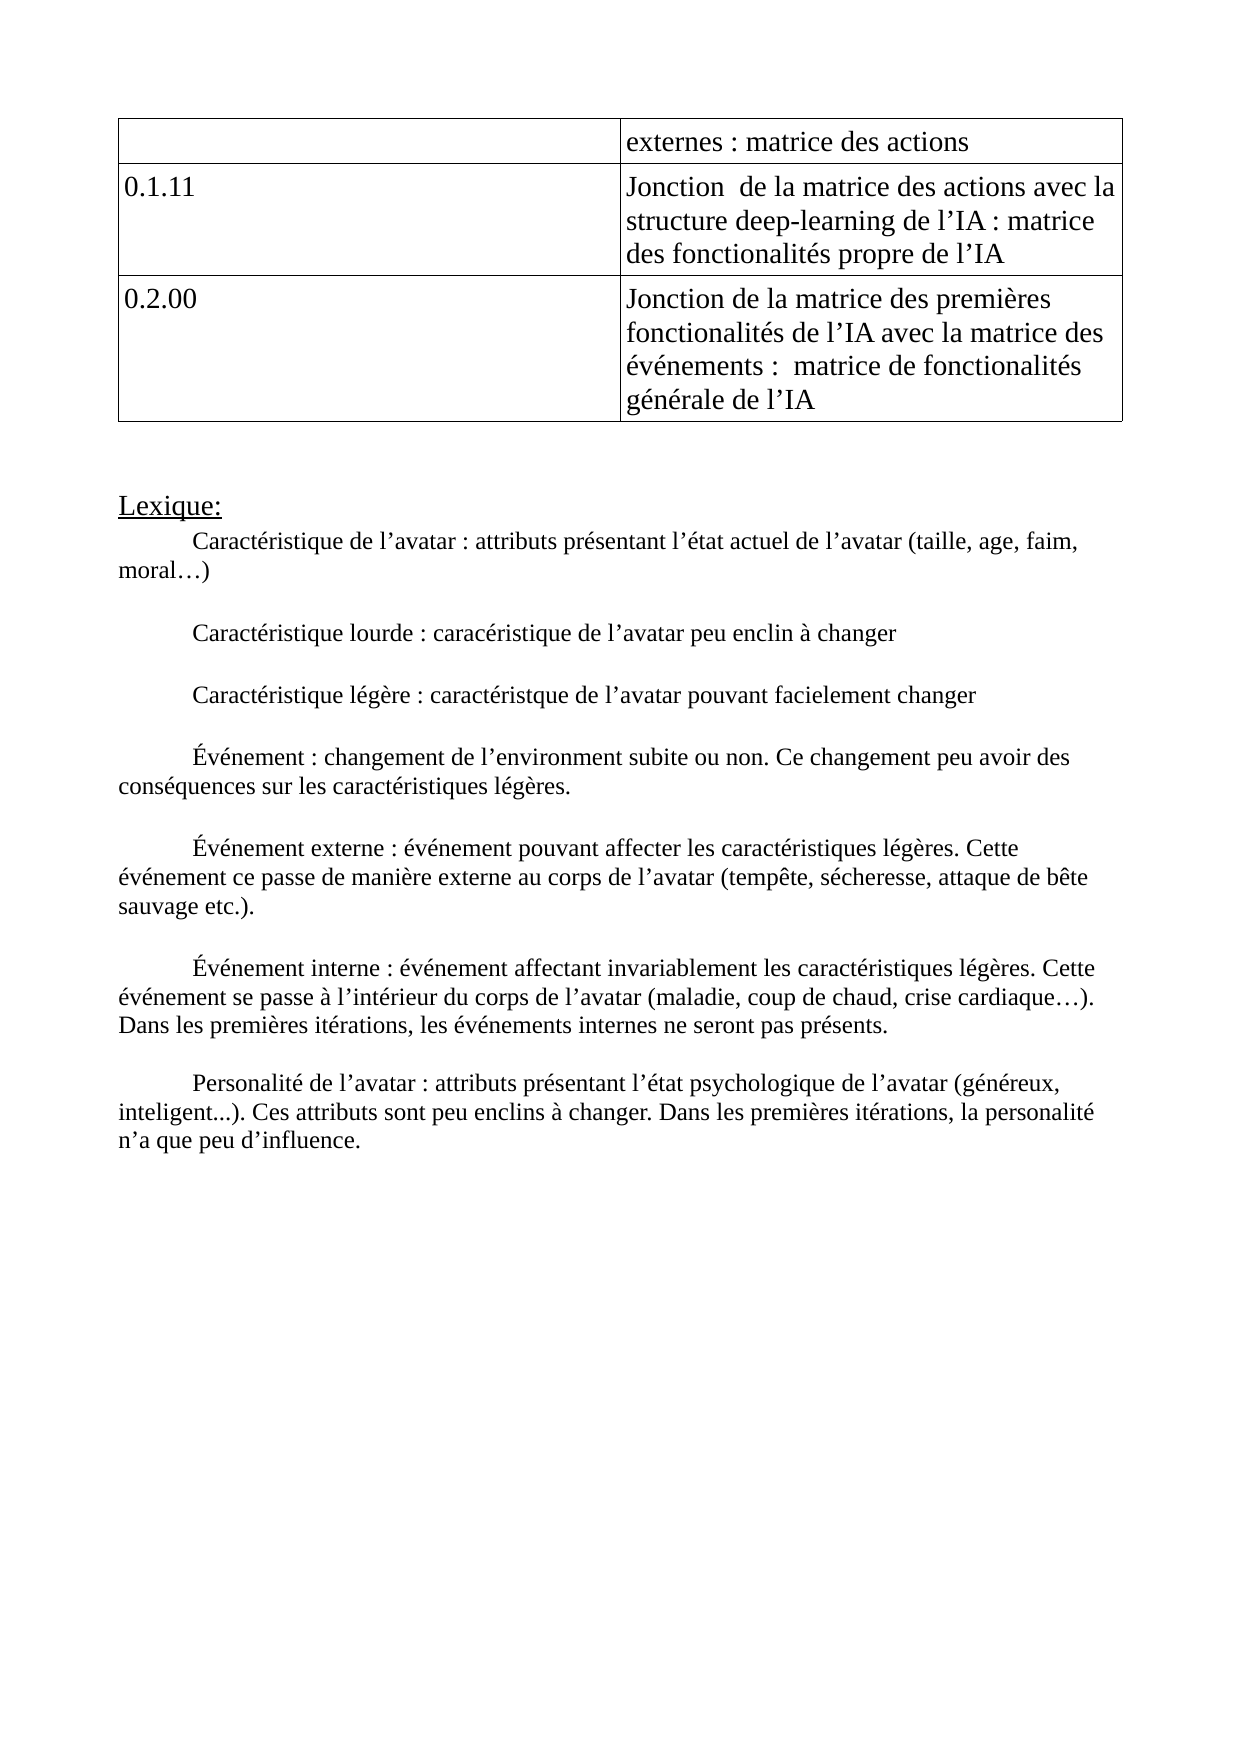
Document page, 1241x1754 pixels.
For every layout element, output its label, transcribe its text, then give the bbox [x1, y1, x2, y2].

text Caractéristique légère : caractéristque de l’avatar pouvant facielement changer [118, 680, 1122, 709]
text Personalité de l’avatar : attributs présentant l’état psychologique de l’avatar (généreux, inteligent...). Ces attributs sont peu enclins à changer. Dans les premières itérations, la personalité n’a que peu d’influence. [118, 1068, 1122, 1154]
table_cell externes : matrice des actions [621, 119, 1122, 163]
table_cell [119, 119, 620, 163]
text Lexique: [118, 488, 1122, 522]
text Événement : changement de l’environment subite ou non. Ce changement peu avoir des conséquences sur les caractéristiques légères. [118, 742, 1122, 800]
table_cell Jonction de la matrice des actions avec la structure deep-learning de l’IA : matrice des fonctionalités propre de l’IA [621, 164, 1122, 275]
text Caractéristique lourde : caracéristique de l’avatar peu enclin à changer [118, 618, 1122, 646]
text Caractéristique de l’avatar : attributs présentant l’état actuel de l’avatar (taille, age, faim, moral…) [118, 522, 1122, 584]
table_cell 0.2.00 [119, 276, 620, 421]
table_cell Jonction de la matrice des premières fonctionalités de l’IA avec la matrice des événements : matrice de fonctionalités générale de l’IA [621, 276, 1122, 421]
table_cell 0.1.11 [119, 164, 620, 275]
text Événement interne : événement affectant invariablement les caractéristiques légères. Cette événement se passe à l’intérieur du corps de l’avatar (maladie, coup de chaud, crise cardiaque…). Dans les premières itérations, les événements internes ne seront pas présents. [118, 953, 1122, 1039]
text Événement externe : événement pouvant affecter les caractéristiques légères. Cette événement ce passe de manière externe au corps de l’avatar (tempête, sécheresse, attaque de bête sauvage etc.). [118, 833, 1122, 919]
